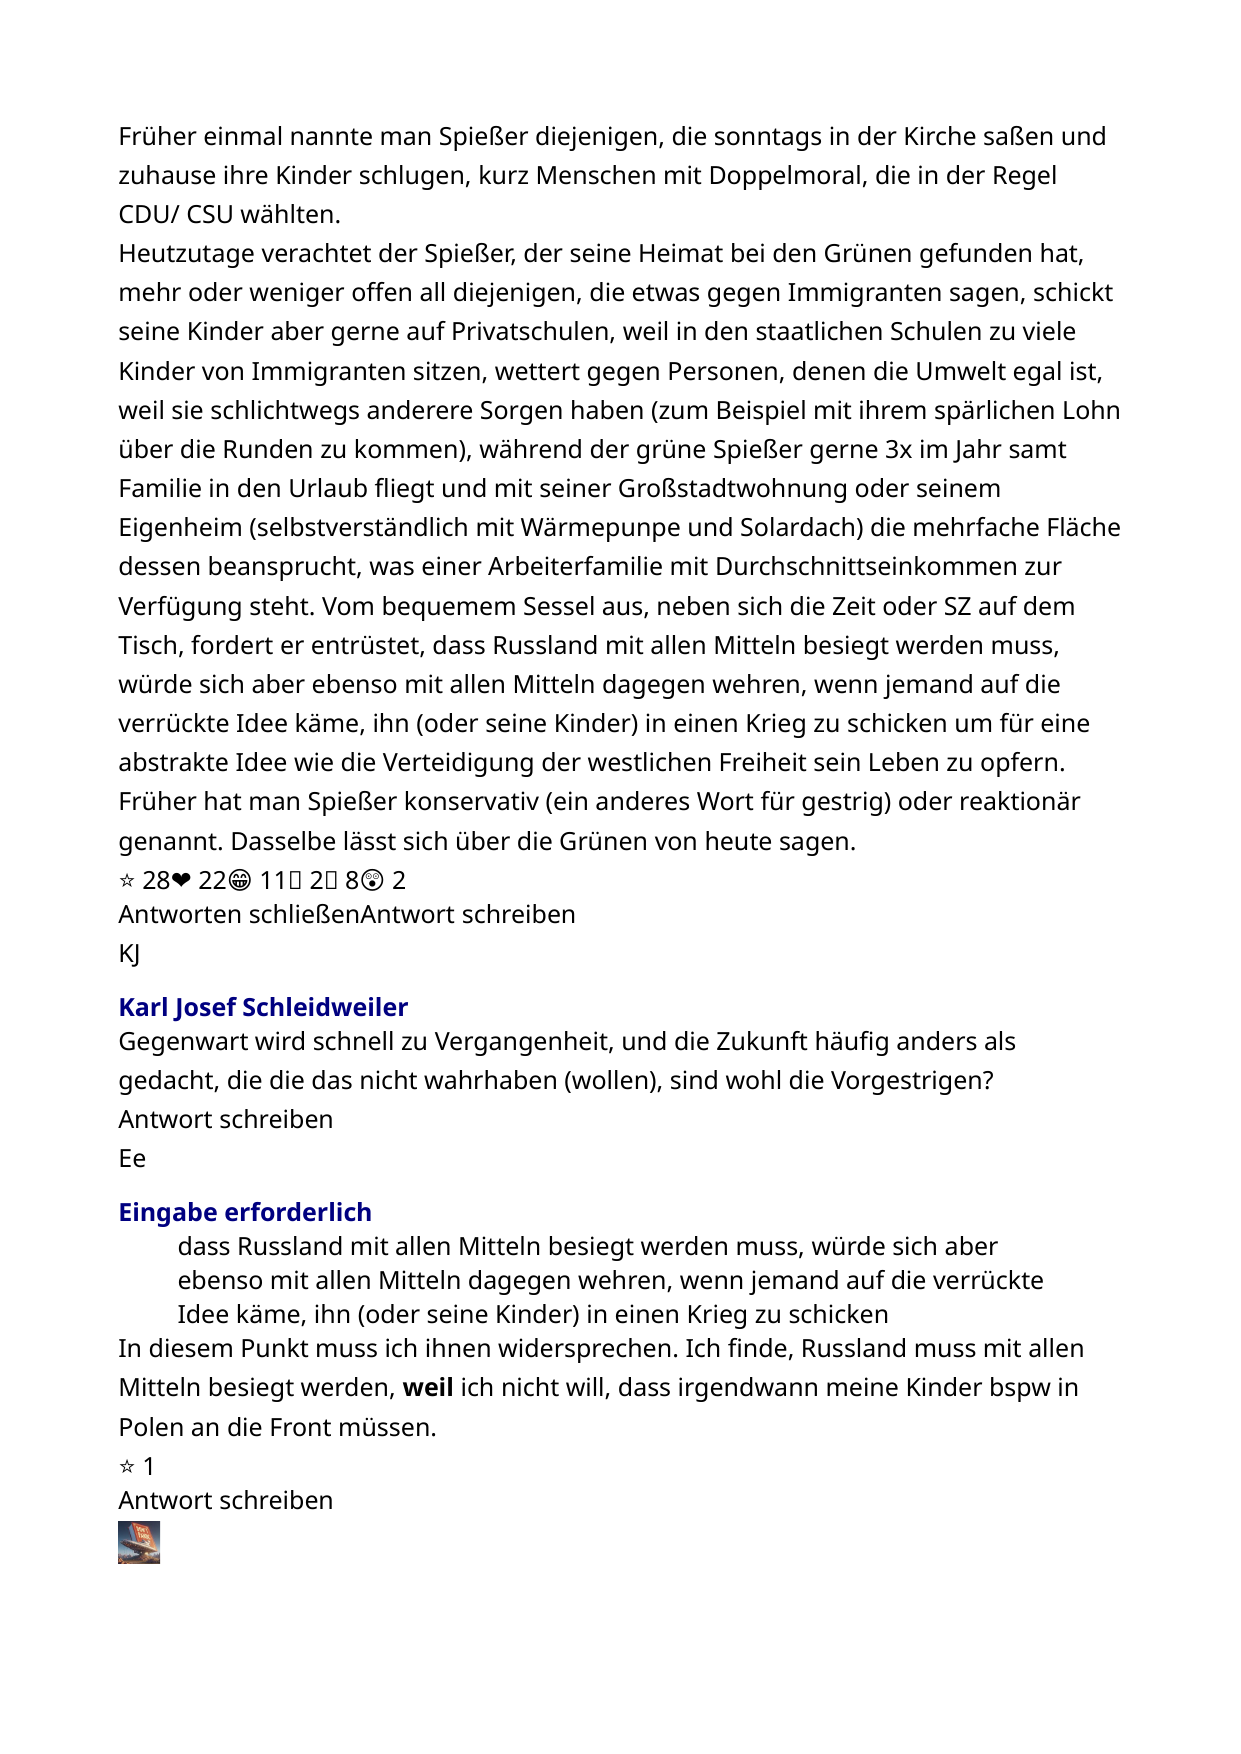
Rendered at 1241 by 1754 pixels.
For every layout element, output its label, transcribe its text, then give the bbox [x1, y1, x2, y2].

subtitle Eingabe erforderlich [118, 1194, 1122, 1229]
picture [118, 1521, 161, 1564]
text Früher einmal nannte man Spießer diejenigen, die sonntags in der Kirche saßen und zuhause ihre Kinder schlugen, kurz Menschen mit Doppelmoral, die in der Regel CDU/ CSU wählten. [118, 118, 1122, 231]
text Antwort schreiben [118, 1482, 1122, 1516]
text In diesem Punkt muss ich ihnen widersprechen. Ich finde, Russland muss mit allen Mitteln besiegt werden, weil ich nicht will, dass irgendwann meine Kinder bspw in Polen an die Front müssen. [118, 1331, 1122, 1443]
text KJ [118, 936, 1122, 969]
text dass Russland mit allen Mitteln besiegt werden muss, würde sich aber ebenso mit allen Mitteln dagegen wehren, wenn jemand auf die verrückte Idee käme, ihn (oder seine Kinder) in einen Krieg zu schicken [177, 1229, 1063, 1331]
text Gegenwart wird schnell zu Vergangenheit, und die Zukunft häufig anders als gedacht, die die das nicht wahrhaben (wollen), sind wohl die Vorgestrigen? [118, 1023, 1122, 1097]
text Heutzutage verachtet der Spießer, der seine Heimat bei den Grünen gefunden hat, mehr oder weniger offen all diejenigen, die etwas gegen Immigranten sagen, schickt seine Kinder aber gerne auf Privatschulen, weil in den staatlichen Schulen zu viele Kinder von Immigranten sitzen, wettert gegen Personen, denen die Umwelt egal ist, weil sie schlichtwegs anderere Sorgen haben (zum Beispiel mit ihrem spärlichen Lohn über die Runden zu kommen), während der grüne Spießer gerne 3x im Jahr samt Familie in den Urlaub fliegt und mit seiner Großstadtwohnung oder seinem Eigenheim (selbstverständlich mit Wärmepunpe und Solardach) die mehrfache Fläche dessen beansprucht, was einer Arbeiterfamilie mit Durchschnittseinkommen zur Verfügung steht. Vom bequemem Sessel aus, neben sich die Zeit oder SZ auf dem Tisch, fordert er entrüstet, dass Russland mit allen Mitteln besiegt werden muss, würde sich aber ebenso mit allen Mitteln dagegen wehren, wenn jemand auf die verrückte Idee käme, ihn (oder seine Kinder) in einen Krieg zu schicken um für eine abstrakte Idee wie die Verteidigung der westlichen Freiheit sein Leben zu opfern. [118, 236, 1122, 779]
text ⭐️ 28❤️ 22😁 11🙁 2🤨 8😲 2 [118, 862, 1122, 896]
text Antworten schließenAntwort schreiben [118, 896, 1122, 930]
text Antwort schreiben [118, 1102, 1122, 1136]
text Früher hat man Spießer konservativ (ein anderes Wort für gestrig) oder reaktionär genannt. Dasselbe lässt sich über die Grünen von heute sagen. [118, 784, 1122, 857]
subtitle Karl Josef Schleidweiler [118, 989, 1122, 1023]
text Ee [118, 1141, 1122, 1175]
text ⭐️ 1 [118, 1448, 1122, 1482]
